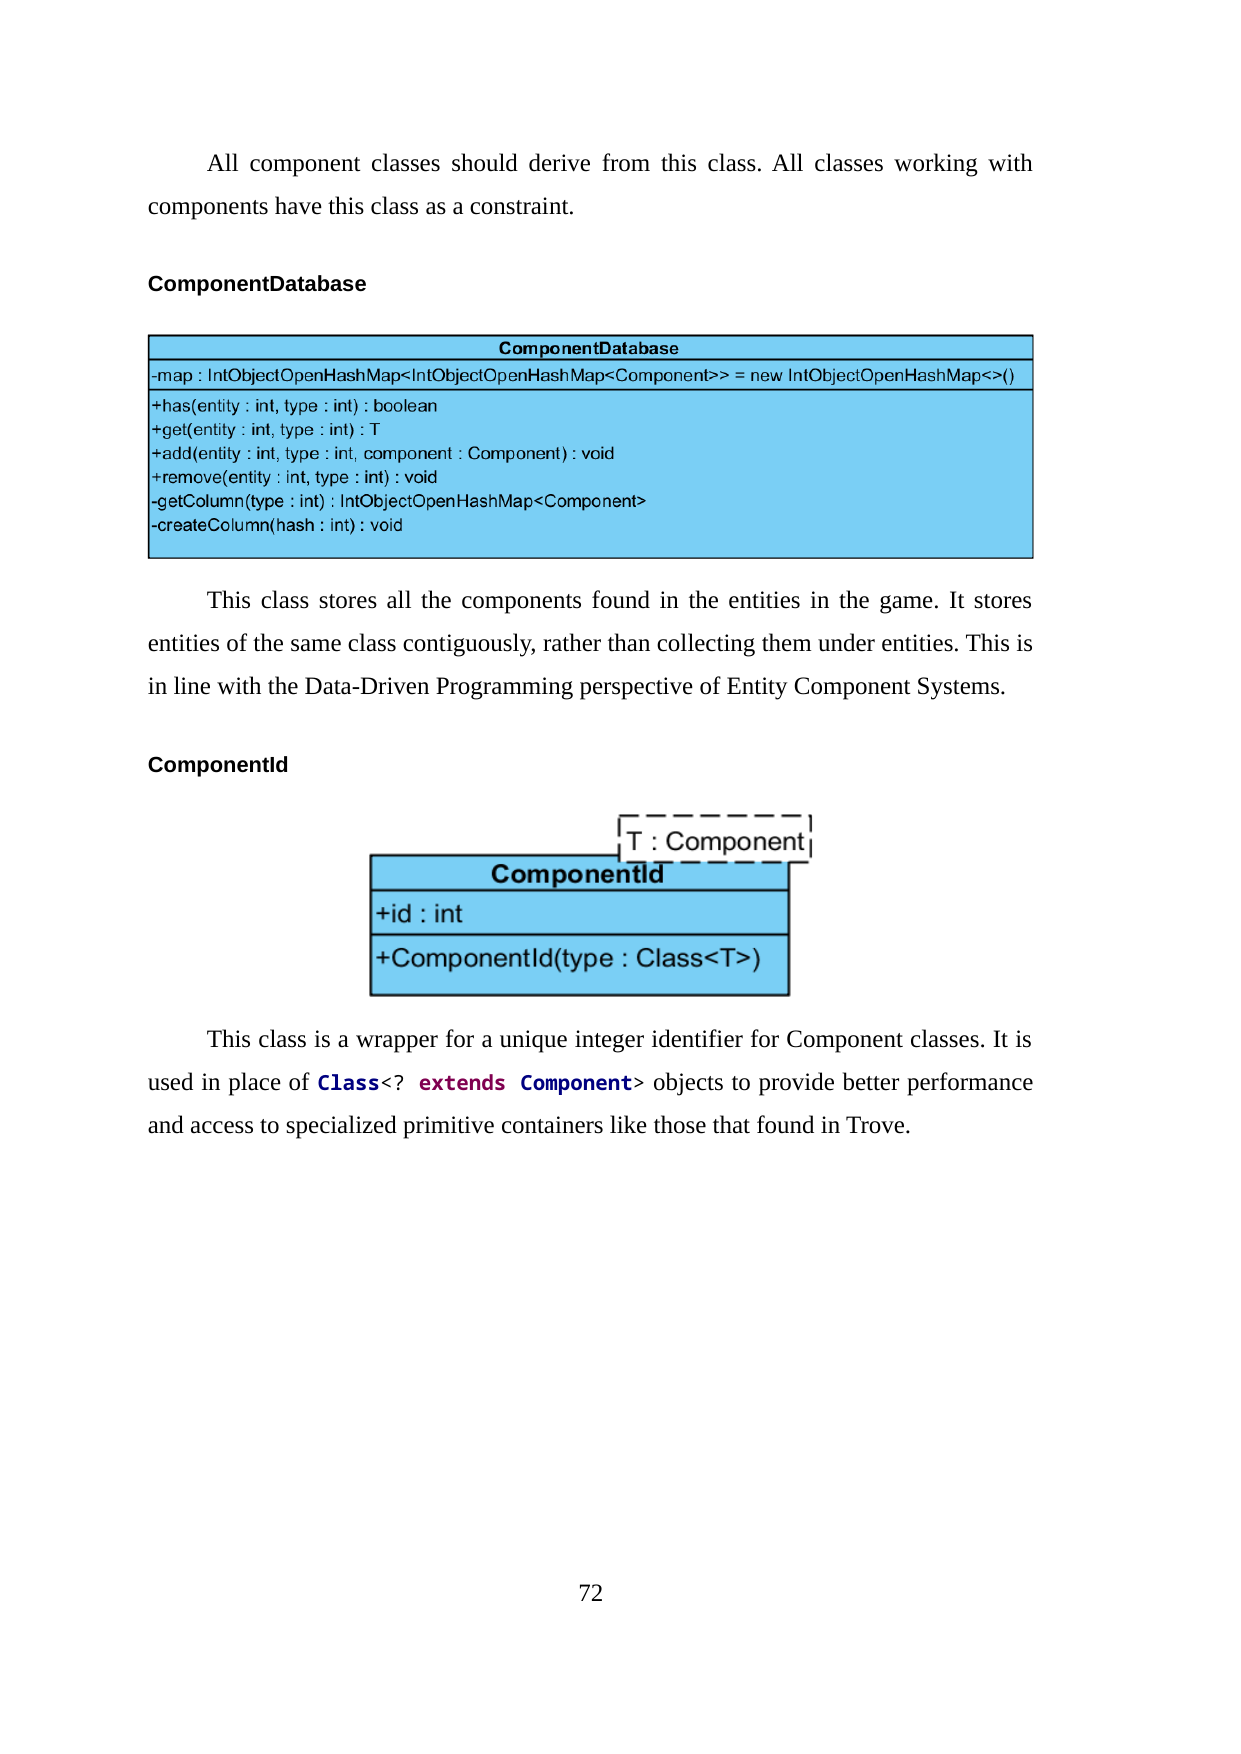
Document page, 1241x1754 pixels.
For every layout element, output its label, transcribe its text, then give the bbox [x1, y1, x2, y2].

picture [369, 814, 813, 997]
subtitle ComponentDatabase [148, 271, 1033, 297]
text All component classes should derive from this class. All classes working with components have this class as a constraint. [148, 148, 1033, 219]
subtitle ComponentId [148, 752, 1033, 777]
text This class stores all the components found in the entities in the game. It stores entities of the same class contiguously, rather than collecting them under entities. This is in line with the Data-Driven Programming perspective of Entity Component Systems. [148, 585, 1033, 700]
picture [147, 334, 1034, 559]
text This class is a wrapper for a unique integer identifier for Component classes. It is used in place of Class<? extends Component> objects to provide better performance and access to specialized primitive containers like those that found in Trove. [148, 1024, 1033, 1139]
